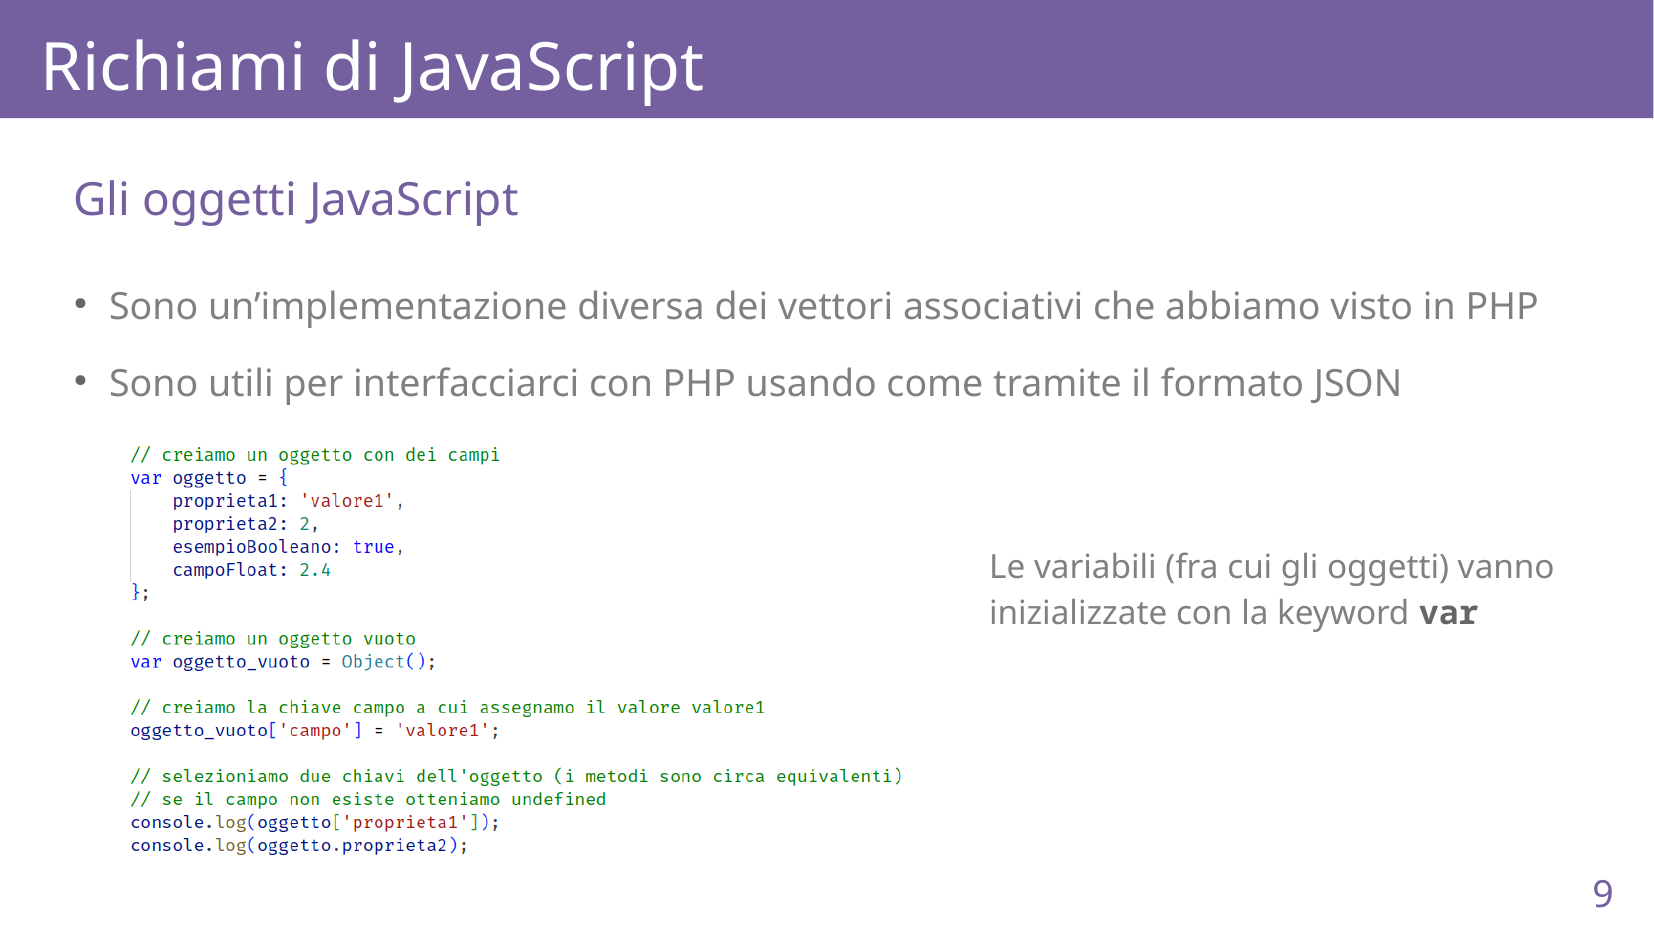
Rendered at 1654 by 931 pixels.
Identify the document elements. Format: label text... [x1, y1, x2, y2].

text_box [0, 0, 1654, 119]
text_box Gli oggetti JavaScript [59, 158, 1107, 229]
text_box Le variabili (fra cui gli oggetti) vanno inizializzate con la keyword var [974, 536, 1559, 631]
picture [118, 442, 921, 870]
text_box Richiami di JavaScript [25, 11, 942, 107]
text_box Sono un’implementazione diversa dei vettori associativi che abbiamo visto in PHP Sono utili per interfacciarci con PHP usando come tramite il formato JSON [59, 246, 1599, 443]
text_box [1510, 860, 1654, 931]
